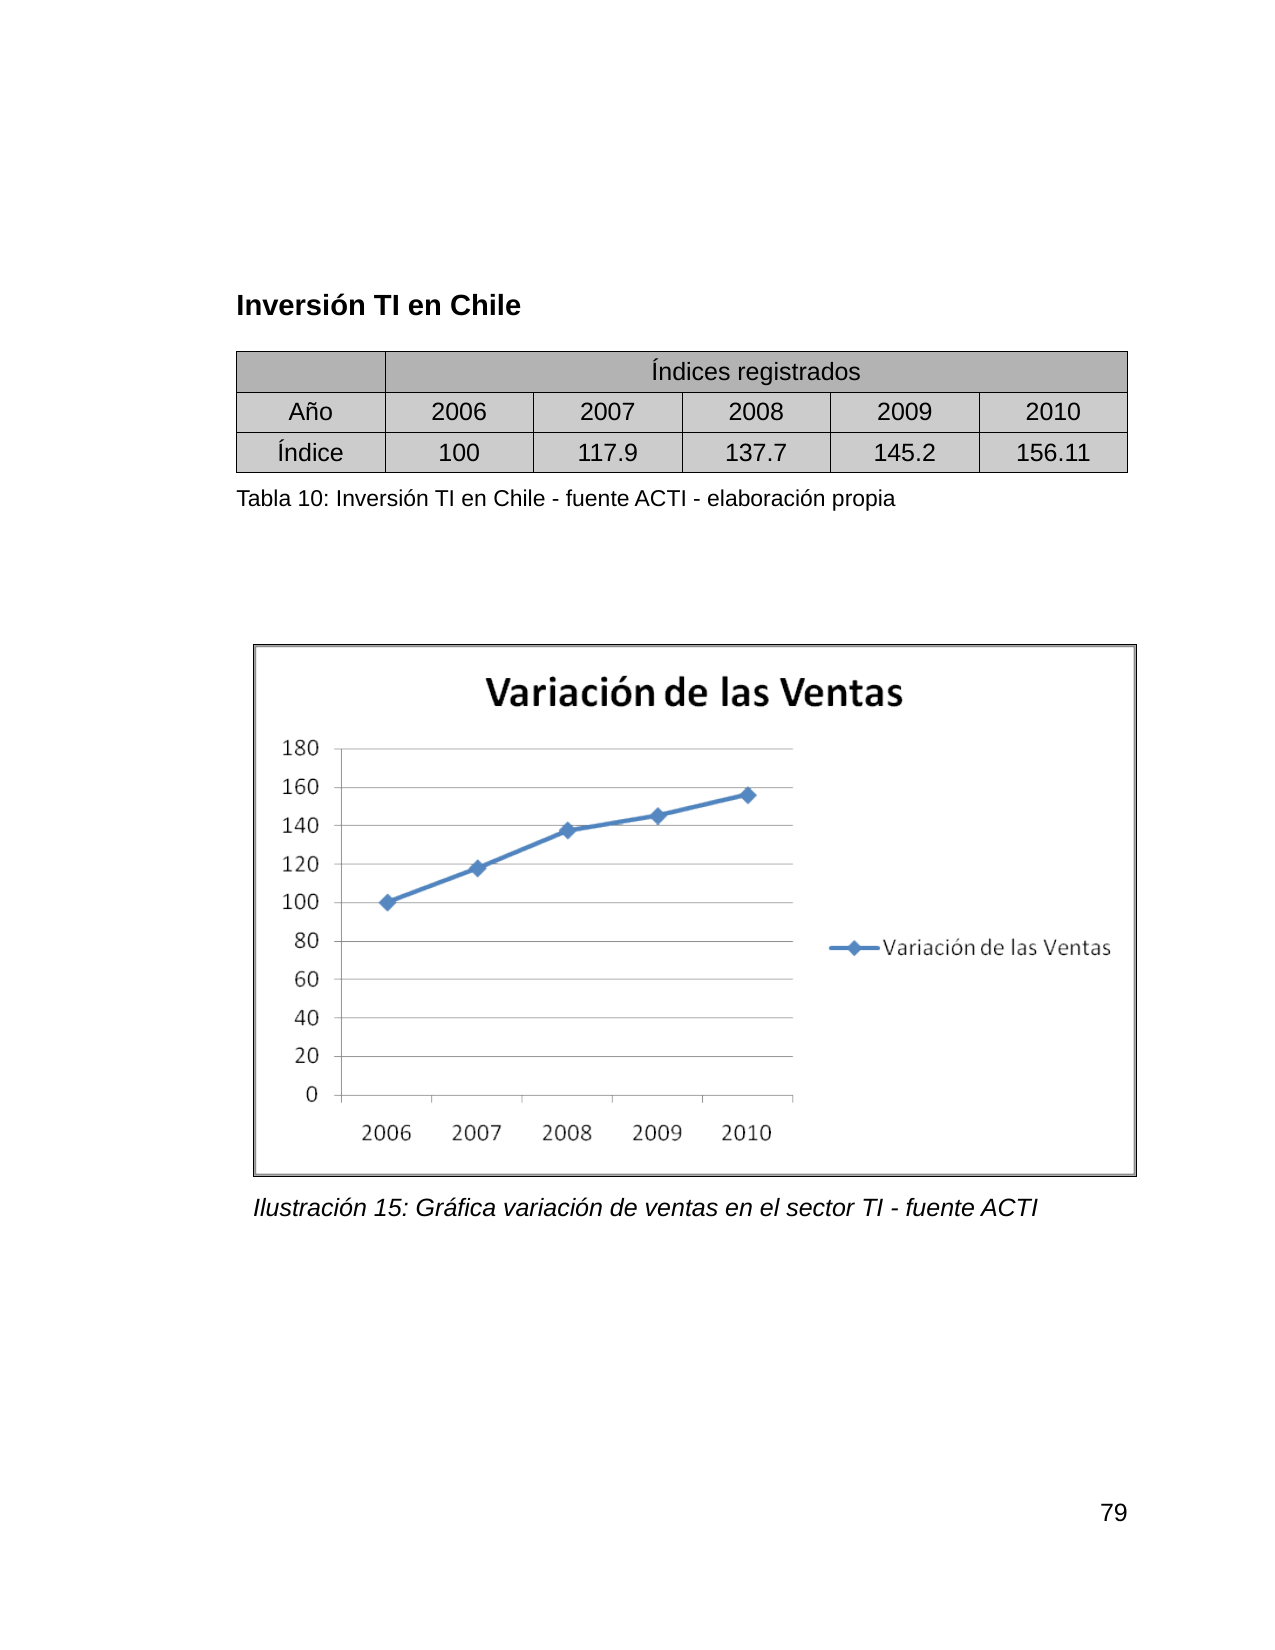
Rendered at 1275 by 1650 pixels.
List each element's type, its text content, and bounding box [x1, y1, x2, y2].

text Tabla 10: Inversión TI en Chile - fuente ACTI - elaboración propia [236, 485, 1127, 511]
table_header Índices registrados [386, 352, 1127, 392]
table_cell 2008 [683, 393, 830, 432]
table_cell 156.11 [980, 433, 1127, 472]
table_cell Índice [237, 433, 385, 472]
table_cell 137.7 [683, 433, 830, 472]
table_cell 2006 [386, 393, 533, 432]
table_cell 2009 [831, 393, 979, 432]
table_cell 145.2 [831, 433, 979, 472]
table_cell Año [237, 393, 385, 432]
table_cell 2010 [980, 393, 1127, 432]
table_cell 117.9 [534, 433, 682, 472]
table_cell 100 [386, 433, 533, 472]
subtitle Inversión TI en Chile [236, 288, 1127, 322]
text Ilustración 15: Gráfica variación de ventas en el sector TI - fuente ACTI [253, 644, 1139, 1221]
table_cell 2007 [534, 393, 682, 432]
table_header [237, 352, 385, 392]
